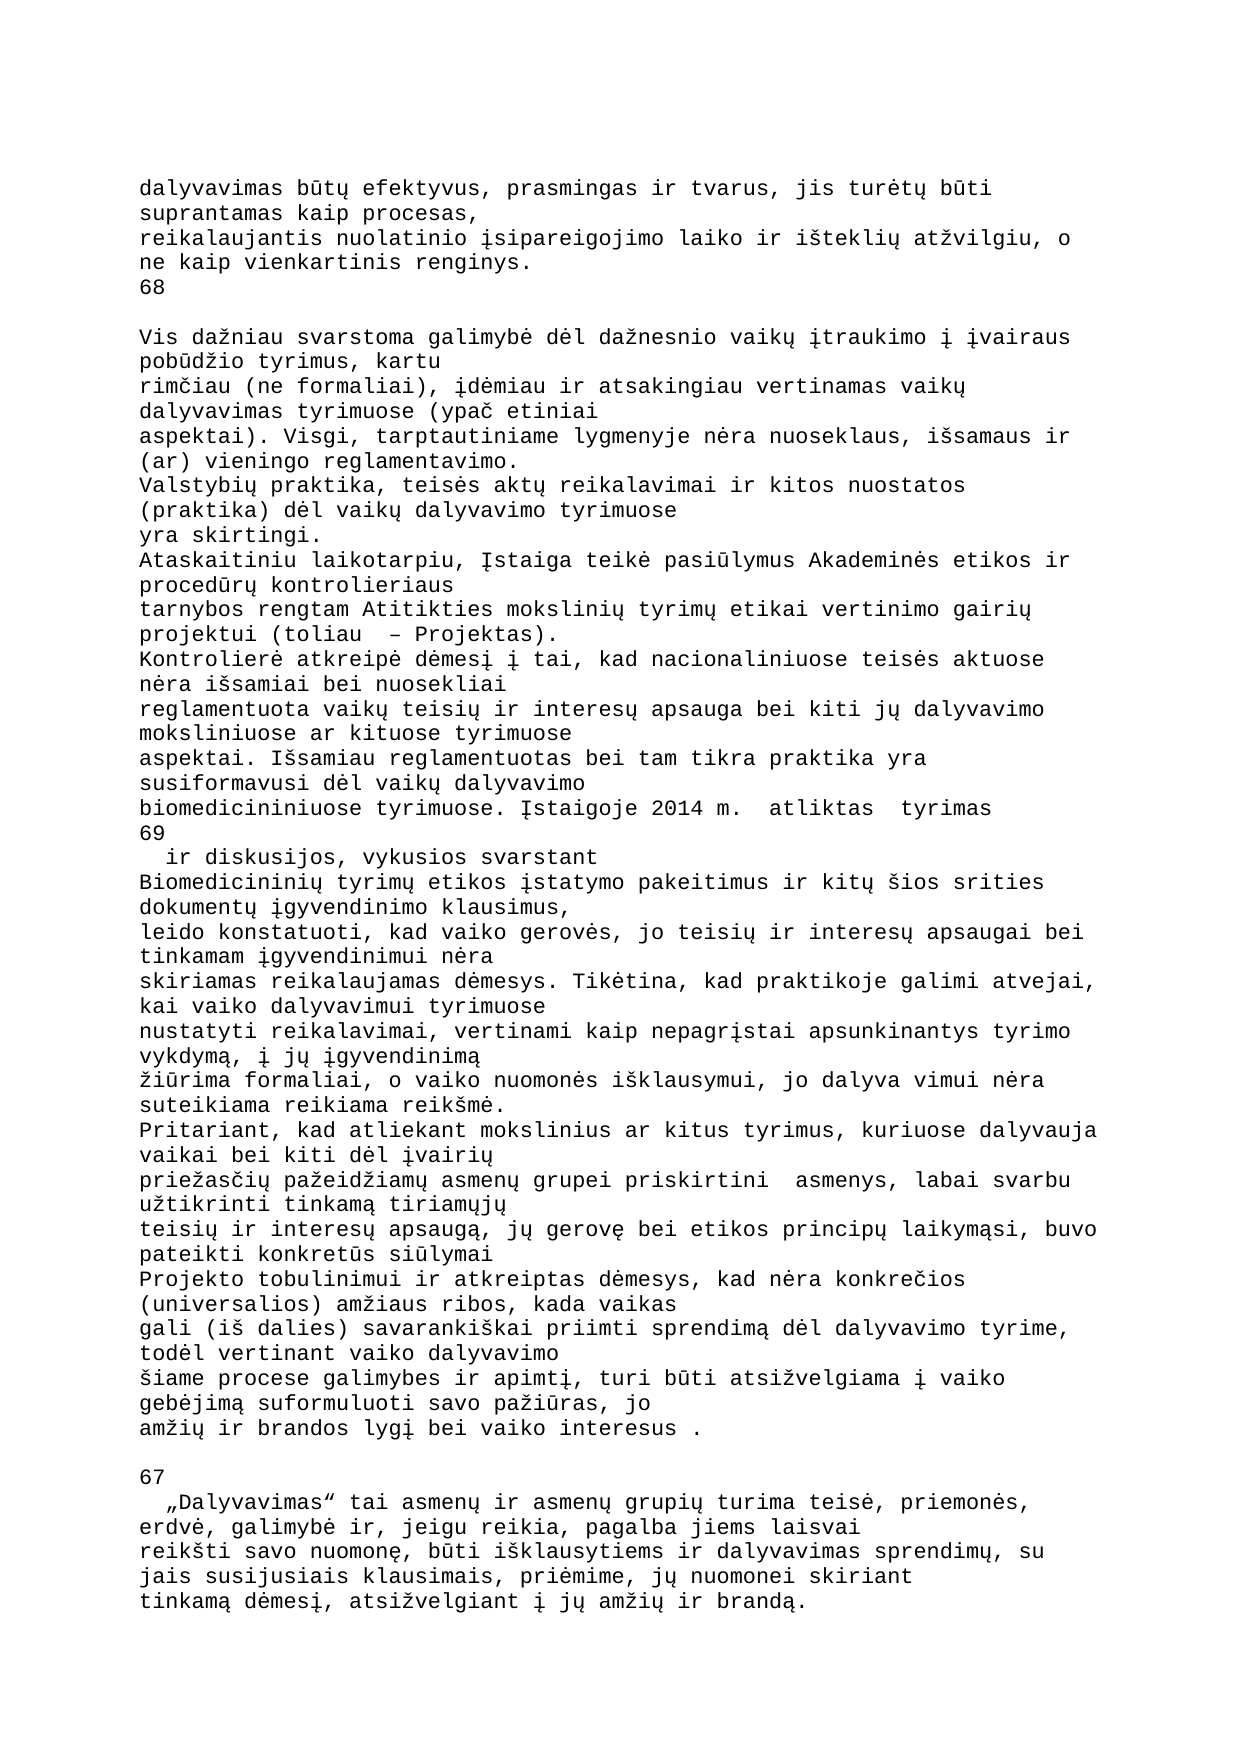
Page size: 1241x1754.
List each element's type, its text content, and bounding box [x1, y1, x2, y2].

text Biomedicininių tyrimų etikos įstatymo pakeitimus ir kitų šios srities dokumentų įgyvendinimo klausimus, [139, 871, 1101, 921]
text gali (iš dalies) savarankiškai priimti sprendimą dėl dalyvavimo tyrime, todėl vertinant vaiko dalyvavimo [139, 1318, 1101, 1367]
text tinkamą dėmesį, atsižvelgiant į jų amžių ir brandą. [139, 1590, 1101, 1615]
text aspektai). Visgi, tarptautiniame lygmenyje nėra nuoseklaus, išsamaus ir (ar) vieningo reglamentavimo. [139, 425, 1101, 475]
text nustatyti reikalavimai, vertinami kaip nepagrįstai apsunkinantys tyrimo vykdymą, į jų įgyvendinimą [139, 1020, 1101, 1070]
text ir diskusijos, vykusios svarstant [139, 847, 1101, 871]
text reikalaujantis nuolatinio įsipareigojimo laiko ir išteklių atžvilgiu, o ne kaip vienkartinis renginys. [139, 227, 1101, 276]
text Valstybių praktika, teisės aktų reikalavimai ir kitos nuostatos (praktika) dėl vaikų dalyvavimo tyrimuose [139, 475, 1101, 524]
text leido konstatuoti, kad vaiko gerovės, jo teisių ir interesų apsaugai bei tinkamam įgyvendinimui nėra [139, 921, 1101, 971]
text 67 [139, 1466, 1101, 1491]
text Vis dažniau svarstoma galimybė dėl dažnesnio vaikų įtraukimo į įvairaus pobūdžio tyrimus, kartu [139, 326, 1101, 376]
text reikšti savo nuomonę, būti išklausytiems ir dalyvavimas sprendimų, su jais susijusiais klausimais, priėmime, jų nuomonei skiriant [139, 1541, 1101, 1590]
text teisių ir interesų apsaugą, jų gerovę bei etikos principų laikymąsi, buvo pateikti konkretūs siūlymai [139, 1218, 1101, 1268]
text Projekto tobulinimui ir atkreiptas dėmesys, kad nėra konkrečios (universalios) amžiaus ribos, kada vaikas [139, 1268, 1101, 1318]
text reglamentuota vaikų teisių ir interesų apsauga bei kiti jų dalyvavimo moksliniuose ar kituose tyrimuose [139, 698, 1101, 747]
text Kontrolierė atkreipė dėmesį į tai, kad nacionaliniuose teisės aktuose nėra išsamiai bei nuosekliai [139, 648, 1101, 698]
text yra skirtingi. [139, 524, 1101, 549]
text 69 [139, 822, 1101, 847]
text priežasčių pažeidžiamų asmenų grupei priskirtini asmenys, labai svarbu užtikrinti tinkamą tiriamųjų [139, 1169, 1101, 1218]
text tarnybos rengtam Atitikties mokslinių tyrimų etikai vertinimo gairių projektui (toliau – Projektas). [139, 599, 1101, 648]
text skiriamas reikalaujamas dėmesys. Tikėtina, kad praktikoje galimi atvejai, kai vaiko dalyvavimui tyrimuose [139, 971, 1101, 1020]
text „Dalyvavimas“ tai asmenų ir asmenų grupių turima teisė, priemonės, erdvė, galimybė ir, jeigu reikia, pagalba jiems laisvai [139, 1491, 1101, 1541]
text žiūrima formaliai, o vaiko nuomonės išklausymui, jo dalyva vimui nėra suteikiama reikiama reikšmė. [139, 1070, 1101, 1119]
text biomedicininiuose tyrimuose. Įstaigoje 2014 m. atliktas tyrimas [139, 797, 1101, 822]
text rimčiau (ne formaliai), įdėmiau ir atsakingiau vertinamas vaikų dalyvavimas tyrimuose (ypač etiniai [139, 376, 1101, 425]
text aspektai. Išsamiau reglamentuotas bei tam tikra praktika yra susiformavusi dėl vaikų dalyvavimo [139, 747, 1101, 797]
text šiame procese galimybes ir apimtį, turi būti atsižvelgiama į vaiko gebėjimą suformuluoti savo pažiūras, jo [139, 1367, 1101, 1417]
text 68 [139, 276, 1101, 301]
text dalyvavimas būtų efektyvus, prasmingas ir tvarus, jis turėtų būti suprantamas kaip procesas, [139, 177, 1101, 227]
text amžių ir brandos lygį bei vaiko interesus . [139, 1417, 1101, 1442]
text Pritariant, kad atliekant mokslinius ar kitus tyrimus, kuriuose dalyvauja vaikai bei kiti dėl įvairių [139, 1119, 1101, 1169]
text Ataskaitiniu laikotarpiu, Įstaiga teikė pasiūlymus Akademinės etikos ir procedūrų kontrolieriaus [139, 549, 1101, 599]
